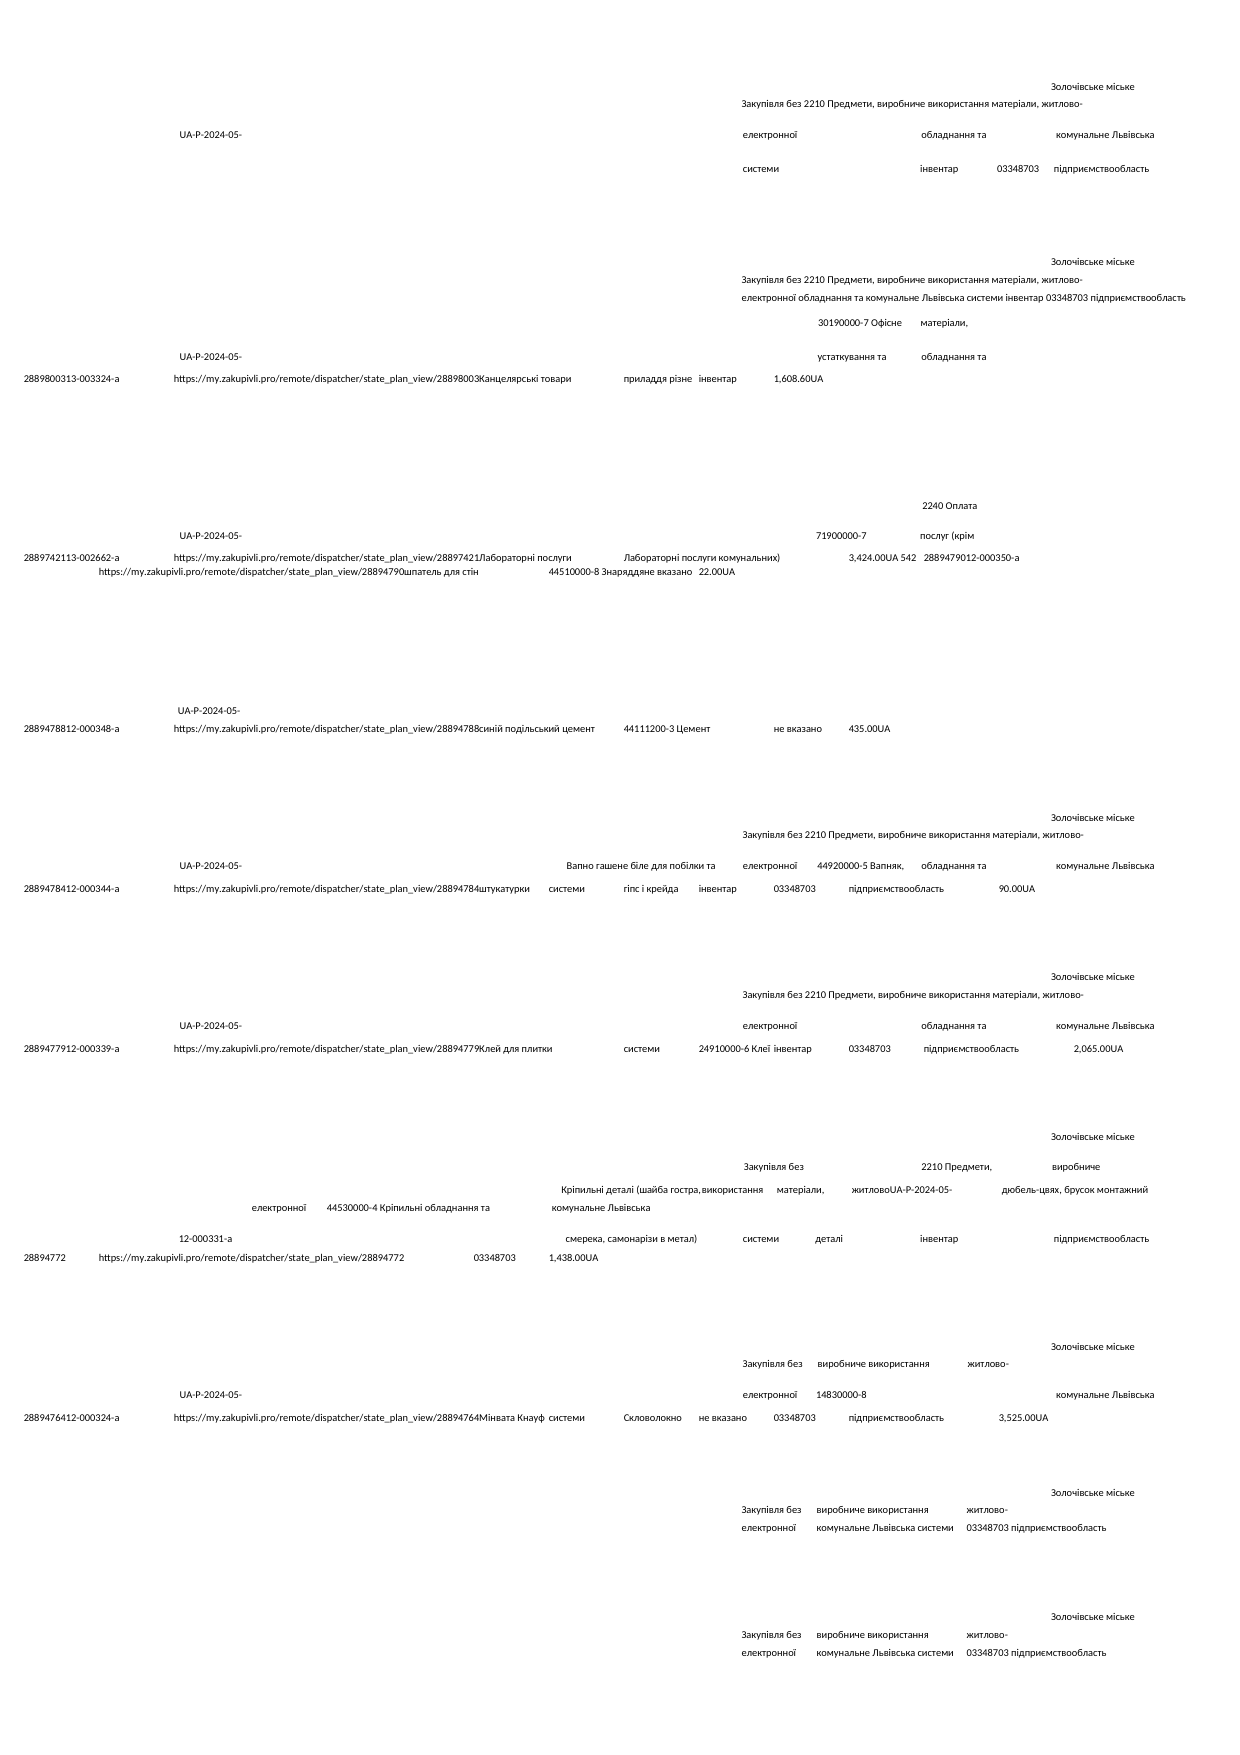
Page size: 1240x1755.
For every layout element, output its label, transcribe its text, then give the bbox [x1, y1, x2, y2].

text Золочівське міське [1051, 811, 1137, 823]
text UA-P-2024-05- електронної 14830000-8 комунальне Львівська [23, 1376, 1239, 1404]
list 2889478412-000344-a https://my.zakupivli.pro/remote/dispatcher/state_plan_view/28894784штукатурки системи гіпс і крейда інвентар 03348703 підприємствообласть 90.00UA [0, 882, 1239, 895]
text Золочівське міське [1051, 971, 1137, 983]
text Закупівля без 2210 Предмети, виробниче використання матеріали, житлово- [742, 989, 1166, 1001]
list 2889742113-002662-a https://my.zakupivli.pro/remote/dispatcher/state_plan_view/28897421Лабораторні послуги Лабораторні послуги комунальних) 3,424.00UA 542 2889479012-000350-a https://my.zakupivli.pro/remote/dispatcher/state_plan_view/28894790шпатель для стін 44510000-8 Знаряддяне вказано 22.00UA [0, 551, 1239, 578]
text UA-P-2024-05- [178, 704, 1239, 717]
list 28894772 https://my.zakupivli.pro/remote/dispatcher/state_plan_view/28894772 03348703 1,438.00UA [0, 1251, 1239, 1264]
text Золочівське міське [1051, 1340, 1137, 1352]
text Золочівське міське [1051, 1131, 1137, 1143]
text UA-P-2024-05- електронної обладнання та комунальне Львівська [23, 1007, 1239, 1035]
text UA-P-2024-05- 71900000-7 послуг (крім [23, 517, 1239, 545]
list 2889477912-000339-a https://my.zakupivli.pro/remote/dispatcher/state_plan_view/28894779Клей для плитки системи 24910000-6 Клеї інвентар 03348703 підприємствообласть 2,065.00UA [0, 1042, 1239, 1054]
text UA-P-2024-05- устаткування та обладнання та [23, 338, 1239, 366]
list 2889800313-003324-a https://my.zakupivli.pro/remote/dispatcher/state_plan_view/28898003Канцелярські товари приладдя різне інвентар 1,608.60UA [0, 373, 1239, 385]
list 2889478812-000348-a https://my.zakupivli.pro/remote/dispatcher/state_plan_view/28894788синій подільський цемент 44111200-3 Цемент не вказано 435.00UA [0, 722, 1239, 735]
text 12-000331-a смерека, самонарізи в метал) системи деталі інвентар підприємствообласть [23, 1220, 1239, 1248]
text UA-P-2024-05- Вапно гашене біле для побілки та електронної 44920000-5 Вапняк, обладнання та комунальне Львівська [23, 847, 1239, 875]
text 30190000-7 Офісне матеріали, [23, 304, 1239, 332]
list 2889476412-000324-a https://my.zakupivli.pro/remote/dispatcher/state_plan_view/28894764Мінвата Кнауф системи Скловолокно не вказано 03348703 підприємствообласть 3,525.00UA [0, 1411, 1239, 1424]
text Закупівля без виробниче використання житлово- [742, 1358, 1166, 1370]
text Кріпильні деталі (шайба гостра, використання матеріали, житловоUA-P-2024-05- дюбель-цвях, брусок монтажний електронної 44530000-4 Кріпильні обладнання та комунальне Львівська [177, 1183, 1162, 1214]
text 2240 Оплата [659, 499, 1239, 512]
text Закупівля без 2210 Предмети, виробниче використання матеріали, житлово- [742, 829, 1166, 841]
text Закупівля без 2210 Предмети, виробниче [23, 1148, 1239, 1177]
